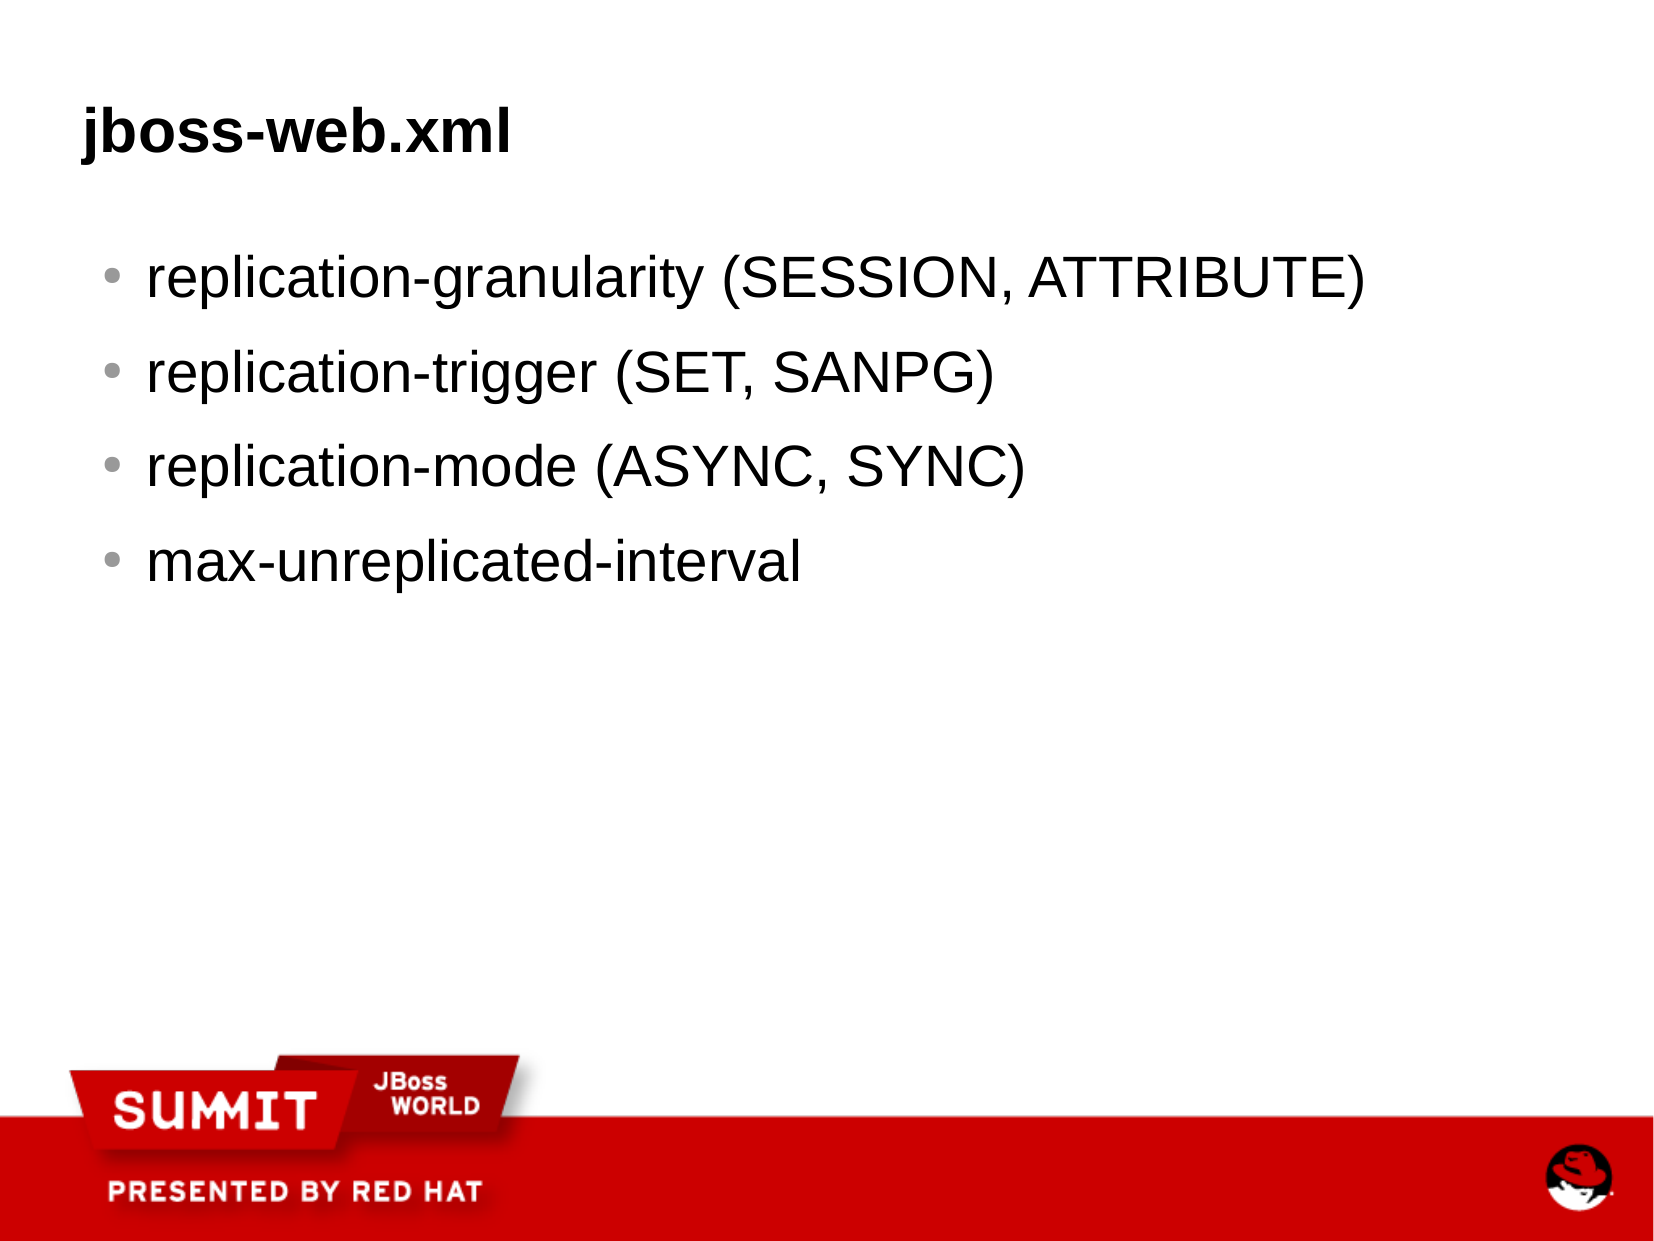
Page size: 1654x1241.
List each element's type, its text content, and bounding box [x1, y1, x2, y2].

list replication-granularity (SESSION, ATTRIBUTE) replication-trigger (SET, SANPG) replication-mode (ASYNC, SYNC) max-unreplicated-interval [86, 244, 1576, 1039]
picture [0, 1043, 1654, 1241]
title jboss-web.xml [82, 37, 1571, 226]
